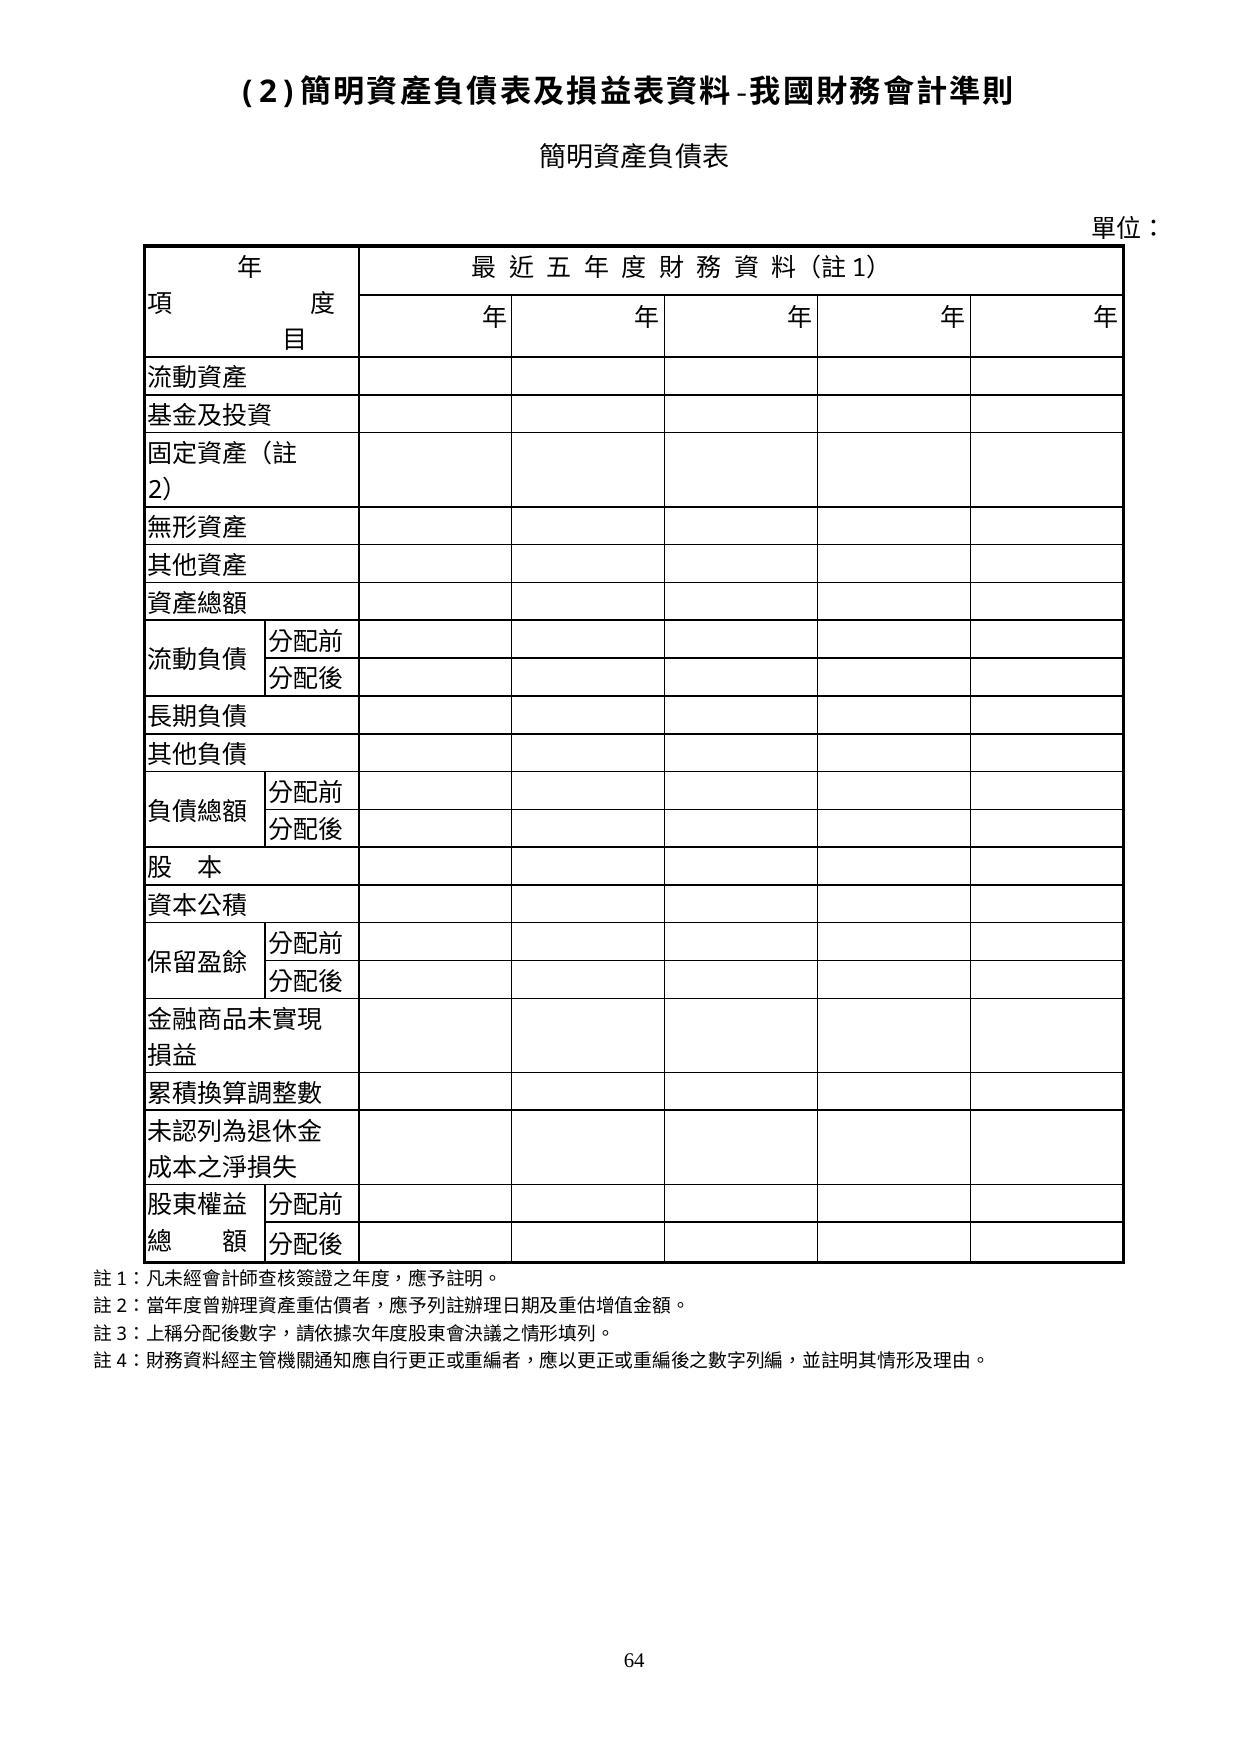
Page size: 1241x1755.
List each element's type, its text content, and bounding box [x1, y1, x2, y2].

table_cell [971, 697, 1122, 733]
table_cell [971, 735, 1122, 771]
table_cell 分配前 [266, 1185, 358, 1221]
table_cell [971, 772, 1122, 808]
table_cell [360, 772, 511, 808]
table_cell 分配後 [266, 659, 358, 695]
table_cell [818, 545, 970, 582]
table_cell [665, 697, 817, 733]
table_cell 金融商品未實現 損益 [146, 999, 358, 1072]
table_cell [512, 1111, 664, 1183]
table_cell [971, 358, 1122, 394]
table_cell [665, 545, 817, 582]
table_cell [971, 886, 1122, 922]
table_cell 分配後 [266, 1223, 358, 1261]
text 註4：財務資料經主管機關通知應自行更正或重編者，應以更正或重編後之數字列編，並註明其情形及理由。 [93, 1345, 1150, 1372]
table_cell [818, 358, 970, 394]
table_cell [818, 810, 970, 846]
table_cell [665, 1111, 817, 1183]
table_cell 分配後 [266, 810, 358, 846]
table_cell [512, 735, 664, 771]
table_cell [665, 810, 817, 846]
table_cell [971, 1185, 1122, 1221]
text (2)簡明資產負債表及損益表資料-我國財務會計準則 [81, 67, 1150, 112]
table_cell [512, 772, 664, 808]
table_cell [818, 923, 970, 960]
table_cell 年 [971, 296, 1122, 356]
table_cell 股 本 [146, 848, 358, 884]
table_cell [665, 1073, 817, 1109]
table_cell 累積換算調整數 [146, 1073, 358, 1109]
table_cell [665, 358, 817, 394]
table_header 年 項 度 目 [146, 248, 358, 356]
table_cell 其他資產 [146, 545, 358, 582]
table_cell [360, 358, 511, 394]
table_cell [818, 396, 970, 432]
table_cell 分配前 [266, 772, 358, 808]
table_cell [512, 659, 664, 695]
table_cell 分配前 [266, 923, 358, 960]
table_cell [360, 961, 511, 997]
table_cell [512, 396, 664, 432]
table_cell [360, 886, 511, 922]
table_cell [360, 848, 511, 884]
table_cell [665, 961, 817, 997]
table_cell [818, 886, 970, 922]
table_cell [818, 583, 970, 619]
table_cell [971, 1073, 1122, 1109]
table_cell [971, 433, 1122, 506]
table_cell [360, 545, 511, 582]
table_cell 其他負債 [146, 735, 358, 771]
table_cell [360, 433, 511, 506]
table_cell [360, 999, 511, 1072]
text 簡明資產負債表 [118, 135, 1150, 174]
table_cell 基金及投資 [146, 396, 358, 432]
table_cell [360, 508, 511, 544]
table_cell 負債總額 [146, 772, 264, 846]
table_cell [360, 1073, 511, 1109]
table_cell [512, 886, 664, 922]
table_cell [360, 1223, 511, 1261]
table_cell 無形資產 [146, 508, 358, 544]
table_cell [971, 1111, 1122, 1183]
table_cell [360, 1111, 511, 1183]
text 註3：上稱分配後數字，請依據次年度股東會決議之情形填列。 [93, 1318, 1150, 1345]
text 註1：凡未經會計師查核簽證之年度，應予註明。 [93, 1264, 1240, 1291]
table_cell [665, 848, 817, 884]
table_cell [360, 621, 511, 657]
table_cell [665, 659, 817, 695]
table_cell [818, 1111, 970, 1183]
table_cell [665, 1223, 817, 1261]
table_cell [818, 697, 970, 733]
table_cell [665, 508, 817, 544]
table_cell 年 [818, 296, 970, 356]
table_cell [818, 772, 970, 808]
table_cell [971, 923, 1122, 960]
table_cell [971, 999, 1122, 1072]
table_cell [665, 772, 817, 808]
table_cell 年 [360, 296, 511, 356]
table_cell [971, 659, 1122, 695]
table_cell [512, 1185, 664, 1221]
table_cell [971, 396, 1122, 432]
table_cell [818, 1073, 970, 1109]
table_cell [665, 886, 817, 922]
table_cell [360, 583, 511, 619]
table_cell [818, 433, 970, 506]
table_cell [512, 1073, 664, 1109]
table_cell [512, 583, 664, 619]
table_cell [665, 433, 817, 506]
table_cell [665, 583, 817, 619]
table_cell [818, 508, 970, 544]
table_cell [971, 545, 1122, 582]
table_cell [512, 697, 664, 733]
table_cell [818, 735, 970, 771]
table_cell [971, 621, 1122, 657]
table_cell [971, 508, 1122, 544]
table_cell [360, 396, 511, 432]
table_cell [665, 923, 817, 960]
table_cell 資產總額 [146, 583, 358, 619]
table_cell [971, 961, 1122, 997]
table_cell [971, 810, 1122, 846]
table_cell 分配後 [266, 961, 358, 997]
table_cell [512, 999, 664, 1072]
table_cell [360, 697, 511, 733]
table_cell [818, 1223, 970, 1261]
table_cell [360, 659, 511, 695]
table_cell [665, 999, 817, 1072]
table_cell [512, 923, 664, 960]
table_cell [818, 1185, 970, 1221]
table_cell [512, 848, 664, 884]
table_cell 固定資產（註2） [146, 433, 358, 506]
table_cell [818, 659, 970, 695]
table_cell [512, 358, 664, 394]
text 單位： [118, 208, 1166, 244]
table_cell [512, 621, 664, 657]
table_cell [665, 621, 817, 657]
table_cell [512, 810, 664, 846]
table_cell 流動資產 [146, 358, 358, 394]
table_header 最 近 五 年 度 財 務 資 料（註1） [360, 248, 1122, 294]
table_cell [665, 1185, 817, 1221]
table_cell [818, 621, 970, 657]
table_cell [818, 961, 970, 997]
text 註2：當年度曾辦理資產重估價者，應予列註辦理日期及重估增值金額。 [93, 1291, 1150, 1318]
table_cell 資本公積 [146, 886, 358, 922]
table_cell 年 [512, 296, 664, 356]
table_cell 未認列為退休金 成本之淨損失 [146, 1111, 358, 1183]
table_cell [665, 396, 817, 432]
table_cell [818, 848, 970, 884]
table_cell [360, 1185, 511, 1221]
table_cell 股東權益 總 額 [146, 1185, 264, 1261]
table_cell [512, 433, 664, 506]
table_cell 長期負債 [146, 697, 358, 733]
table_cell [512, 961, 664, 997]
table_cell [818, 999, 970, 1072]
table_cell 分配前 [266, 621, 358, 657]
table_cell [971, 1223, 1122, 1261]
table_cell [665, 735, 817, 771]
table_cell [360, 735, 511, 771]
table_cell 保留盈餘 [146, 923, 264, 997]
table_cell 流動負債 [146, 621, 264, 695]
table_cell [971, 583, 1122, 619]
table_cell [512, 545, 664, 582]
table_cell [360, 810, 511, 846]
table_cell [971, 848, 1122, 884]
table_cell [512, 1223, 664, 1261]
table_cell [360, 923, 511, 960]
table_cell [512, 508, 664, 544]
table_cell 年 [665, 296, 817, 356]
